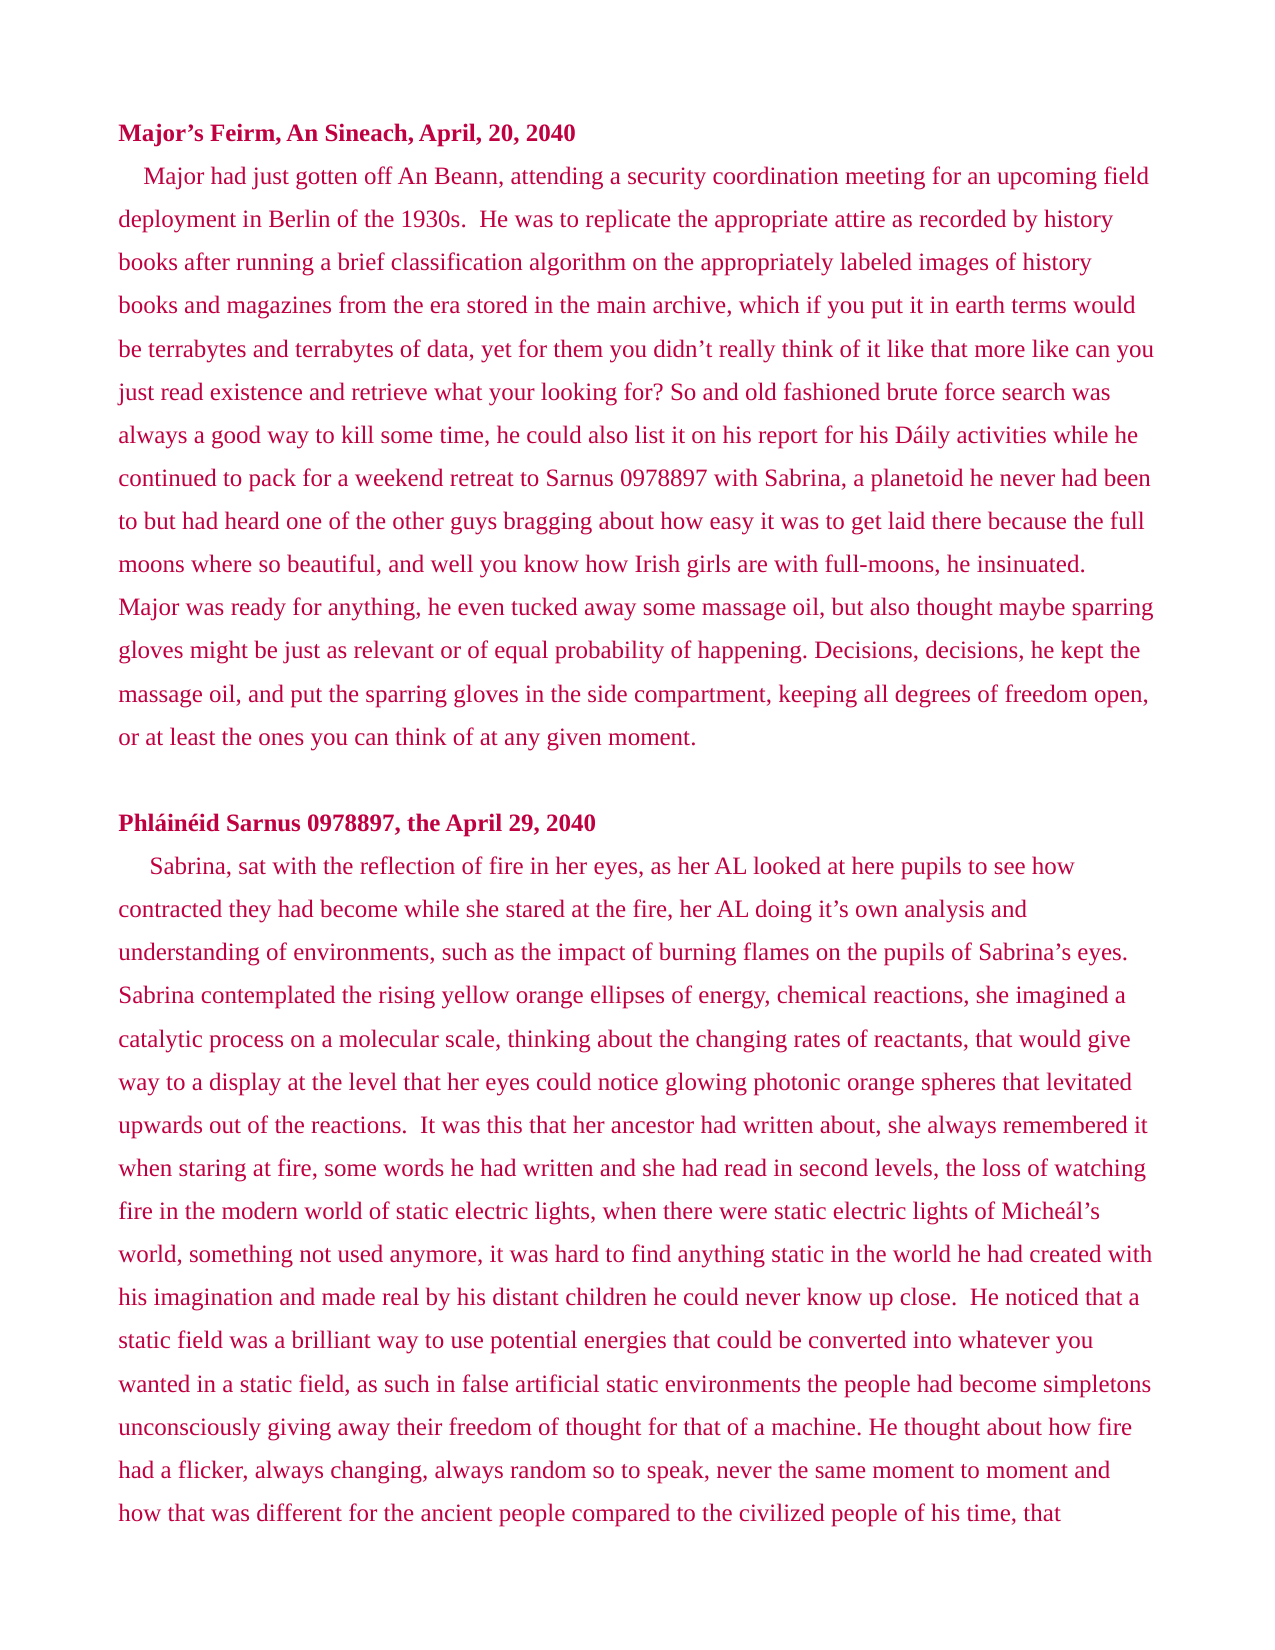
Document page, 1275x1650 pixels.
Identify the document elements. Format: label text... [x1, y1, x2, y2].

text Sabrina, sat with the reflection of fire in her eyes, as her AL looked at here pupils to see how contracted they had become while she stared at the fire, her AL doing it’s own analysis and understanding of environments, such as the impact of burning flames on the pupils of Sabrina’s eyes. Sabrina contemplated the rising yellow orange ellipses of energy, chemical reactions, she imagined a catalytic process on a molecular scale, thinking about the changing rates of reactants, that would give way to a display at the level that her eyes could notice glowing photonic orange spheres that levitated upwards out of the reactions. It was this that her ancestor had written about, she always remembered it when staring at fire, some words he had written and she had read in second levels, the loss of watching fire in the modern world of static electric lights, when there were static electric lights of Micheál’s world, something not used anymore, it was hard to find anything static in the world he had created with his imagination and made real by his distant children he could never know up close. He noticed that a static field was a brilliant way to use potential energies that could be converted into whatever you wanted in a static field, as such in false artificial static environments the people had become simpletons unconsciously giving away their freedom of thought for that of a machine. He thought about how fire had a flicker, always changing, always random so to speak, never the same moment to moment and how that was different for the ancient people compared to the civilized people of his time, that [118, 851, 1157, 1527]
text Major had just gotten off An Beann, attending a security coordination meeting for an upcoming field deployment in Berlin of the 1930s. He was to replicate the appropriate attire as recorded by history books after running a brief classification algorithm on the appropriately labeled images of history books and magazines from the era stored in the main archive, which if you put it in earth terms would be terrabytes and terrabytes of data, yet for them you didn’t really think of it like that more like can you just read existence and retrieve what your looking for? So and old fashioned brute force search was always a good way to kill some time, he could also list it on his report for his Dáily activities while he continued to pack for a weekend retreat to Sarnus 0978897 with Sabrina, a planetoid he never had been to but had heard one of the other guys bragging about how easy it was to get laid there because the full moons where so beautiful, and well you know how Irish girls are with full-moons, he insinuated. Major was ready for anything, he even tucked away some massage oil, but also thought maybe sparring gloves might be just as relevant or of equal probability of happening. Decisions, decisions, he kept the massage oil, and put the sparring gloves in the side compartment, keeping all degrees of freedom open, or at least the ones you can think of at any given moment. [118, 161, 1157, 751]
text Phláinéid Sarnus 0978897, the April 29, 2040 [118, 765, 1157, 837]
text Major’s Feirm, An Sineach, April, 20, 2040 [118, 118, 1157, 147]
